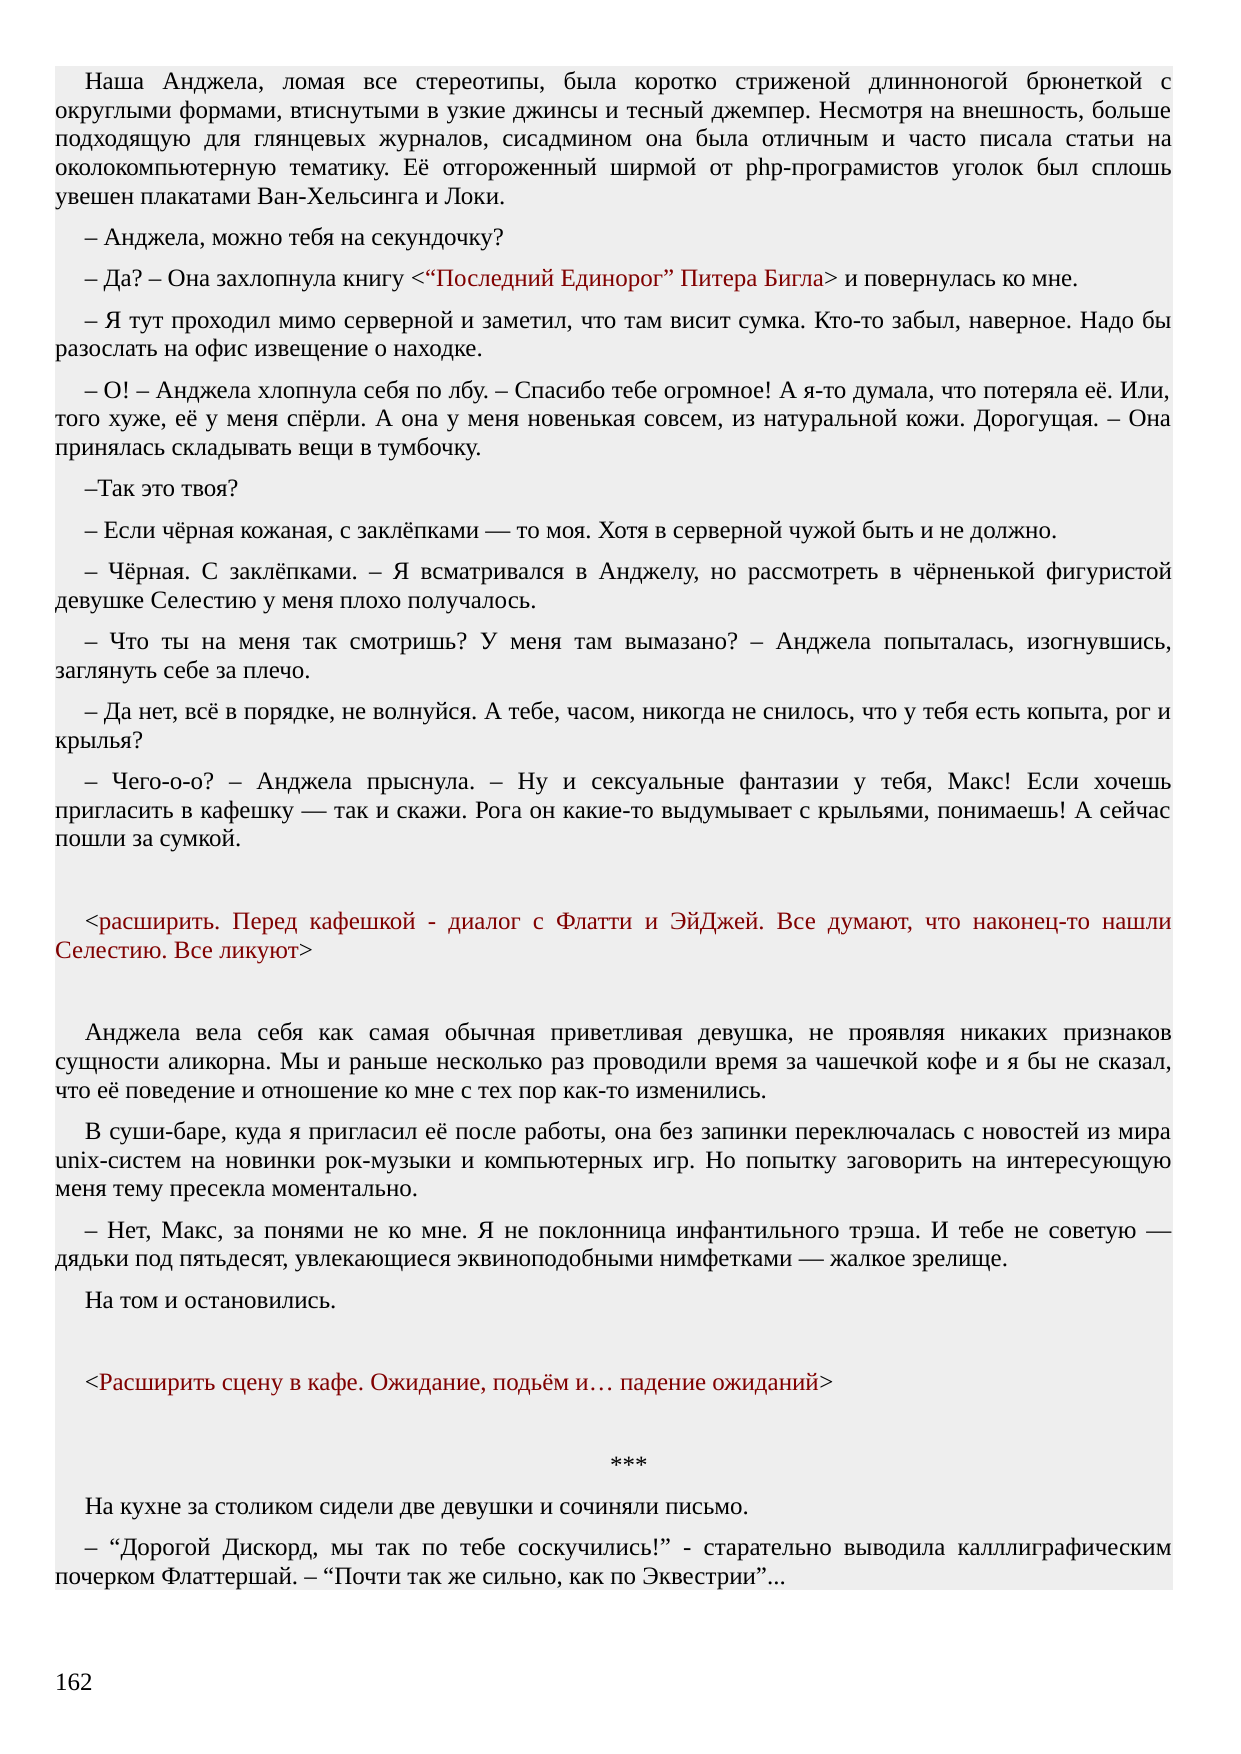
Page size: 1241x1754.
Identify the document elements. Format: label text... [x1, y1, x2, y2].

text Анджела вела себя как самая обычная приветливая девушка, не проявляя никаких признаков сущности аликорна. Мы и раньше несколько раз проводили время за чашечкой кофе и я бы не сказал, что её поведение и отношение ко мне с тех пор как-то изменились. [55, 1017, 1173, 1103]
text – Нет, Макс, за понями не ко мне. Я не поклонница инфантильного трэша. И тебе не советую — дядьки под пятьдесят, увлекающиеся эквиноподобными нимфетками — жалкое зрелище. [55, 1215, 1173, 1272]
text – Да? – Она захлопнула книгу <“Последний Единорог” Питера Бигла> и повернулась ко мне. [55, 263, 1173, 292]
text – Чего-о-о? – Анджела прыснула. – Ну и сексуальные фантазии у тебя, Макс! Если хочешь пригласить в кафешку — так и скажи. Рога он какие-то выдумывает с крыльями, понимаешь! А сейчас пошли за сумкой. [55, 766, 1173, 852]
text – Чёрная. С заклёпками. – Я всматривался в Анджелу, но рассмотреть в чёрненькой фигуристой девушке Селестию у меня плохо получалось. [55, 556, 1173, 613]
text Наша Анджела, ломая все стереотипы, была коротко стриженой длинноногой брюнеткой с округлыми формами, втиснутыми в узкие джинсы и тесный джемпер. Несмотря на внешность, больше подходящую для глянцевых журналов, сисадмином она была отличным и часто писала статьи на околокомпьютерную тематику. Её отгороженный ширмой от php-програмистов уголок был сплошь увешен плакатами Ван-Хельсинга и Локи. [55, 66, 1173, 210]
text <Расширить сцену в кафе. Ожидание, подьём и… падение ожиданий> [55, 1367, 1173, 1396]
text – О! – Анджела хлопнула себя по лбу. – Спасибо тебе огромное! А я-то думала, что потеряла её. Или, того хуже, её у меня спёрли. А она у меня новенькая совсем, из натуральной кожи. Дорогущая. – Она принялась складывать вещи в тумбочку. [55, 375, 1173, 461]
text На кухне за столиком сидели две девушки и сочиняли письмо. [55, 1491, 1173, 1520]
text – “Дорогой Дискорд, мы так по тебе соскучились!” - старательно выводила калллиграфическим почерком Флаттершай. – “Почти так же сильно, как по Эквестрии”... [55, 1532, 1173, 1590]
text – Я тут проходил мимо серверной и заметил, что там висит сумка. Кто-то забыл, наверное. Надо бы разослать на офис извещение о находке. [55, 305, 1173, 362]
text <расширить. Перед кафешкой - диалог с Флатти и ЭйДжей. Все думают, что наконец-то нашли Селестию. Все ликуют> [55, 906, 1173, 963]
text На том и остановились. [55, 1285, 1173, 1313]
text – Если чёрная кожаная, с заклёпками — то моя. Хотя в серверной чужой быть и не должно. [55, 515, 1173, 543]
text – Анджела, можно тебя на секундочку? [55, 222, 1173, 251]
text *** [55, 1450, 1173, 1478]
text В суши-баре, куда я пригласил её после работы, она без запинки переключалась с новостей из мира unix-систем на новинки рок-музыки и компьютерных игр. Но попытку заговорить на интересующую меня тему пресекла моментально. [55, 1116, 1173, 1202]
text – Что ты на меня так смотришь? У меня там вымазано? – Анджела попыталась, изогнувшись, заглянуть себе за плечо. [55, 626, 1173, 683]
text –Так это твоя? [55, 473, 1173, 502]
text – Да нет, всё в порядке, не волнуйся. А тебе, часом, никогда не снилось, что у тебя есть копыта, рог и крылья? [55, 696, 1173, 753]
